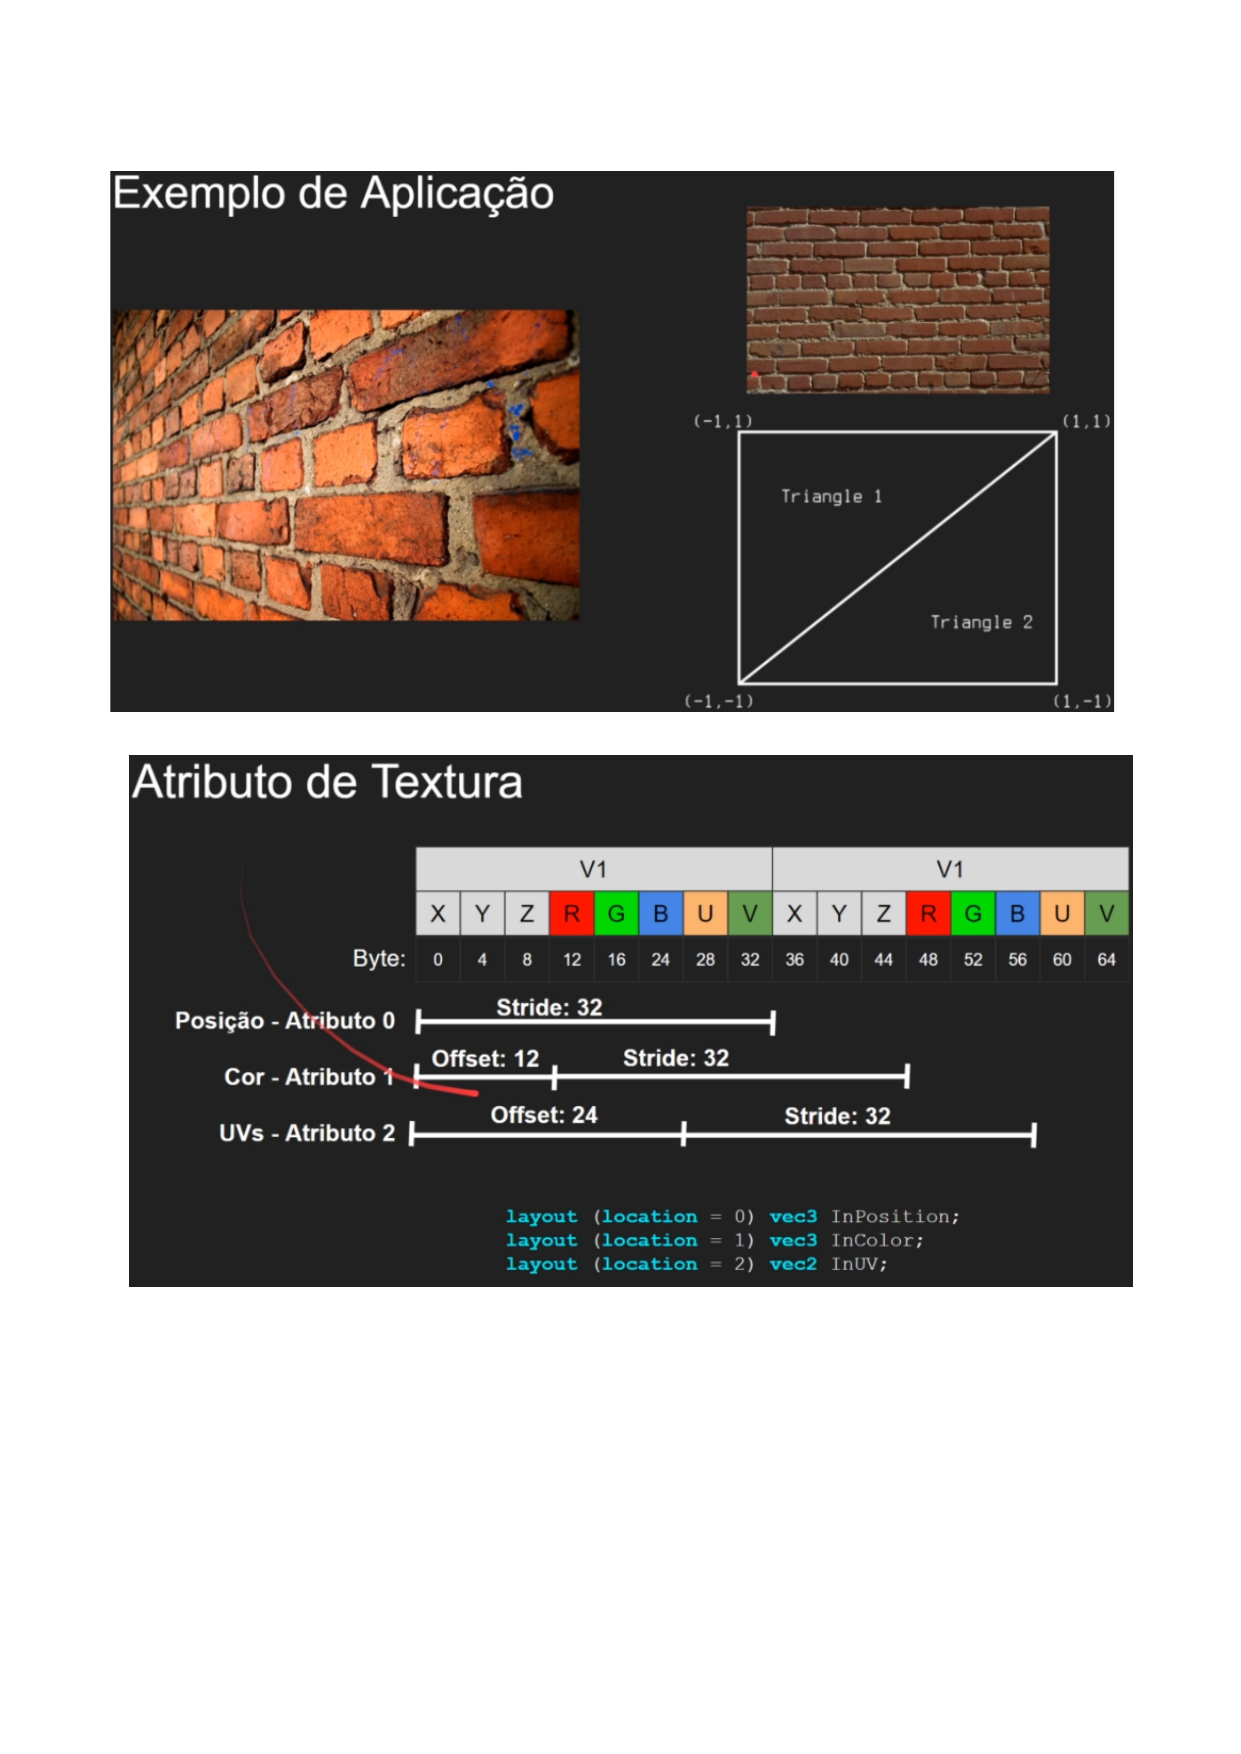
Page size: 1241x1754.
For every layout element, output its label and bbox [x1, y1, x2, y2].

picture [110, 171, 1115, 712]
picture [129, 755, 1133, 1287]
